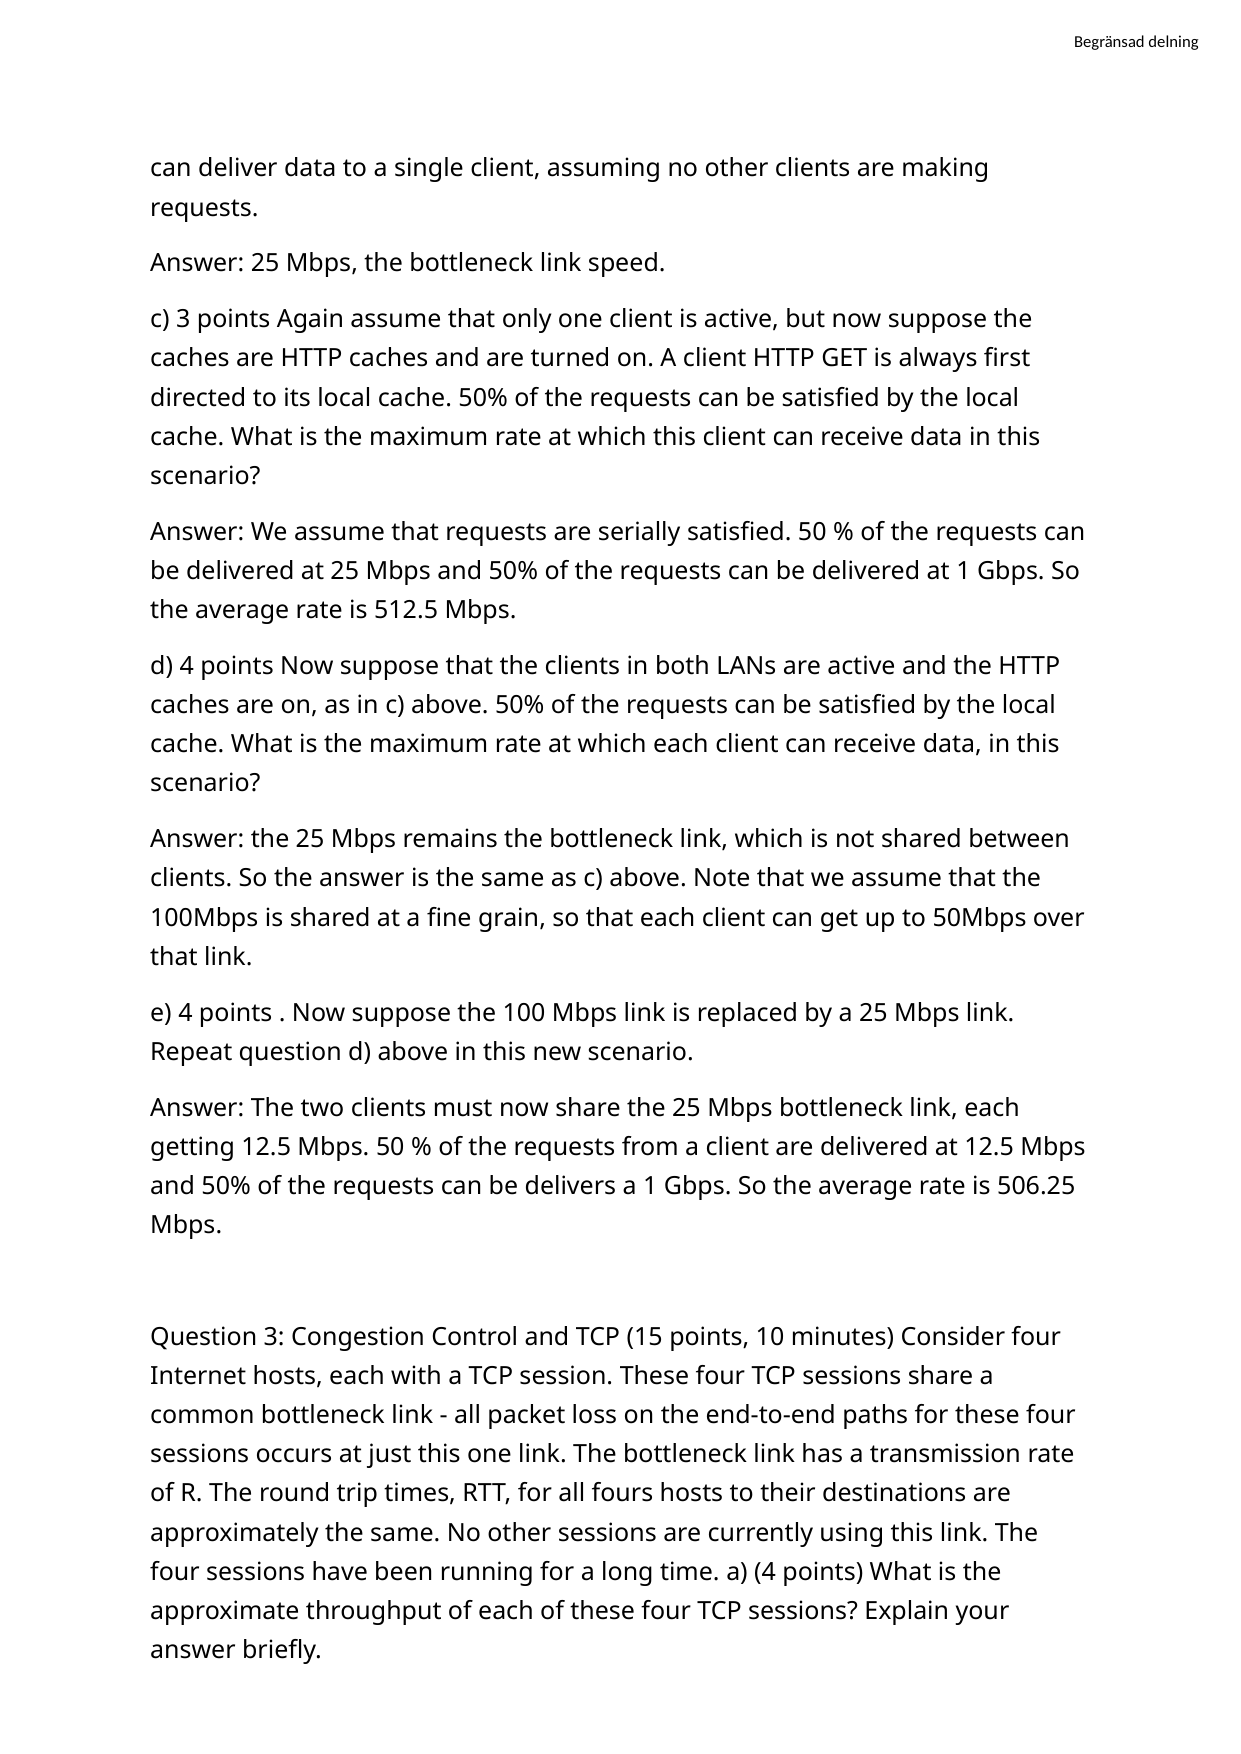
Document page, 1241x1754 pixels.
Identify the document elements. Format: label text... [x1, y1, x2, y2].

text c) 3 points Again assume that only one client is active, but now suppose the caches are HTTP caches and are turned on. A client HTTP GET is always first directed to its local cache. 50% of the requests can be satisfied by the local cache. What is the maximum rate at which this client can receive data in this scenario? [150, 301, 1090, 492]
text Answer: We assume that requests are serially satisfied. 50 % of the requests can be delivered at 25 Mbps and 50% of the requests can be delivered at 1 Gbps. So the average rate is 512.5 Mbps. [150, 513, 1090, 626]
text Answer: The two clients must now share the 25 Mbps bottleneck link, each getting 12.5 Mbps. 50 % of the requests from a client are delivered at 12.5 Mbps and 50% of the requests can be delivers a 1 Gbps. So the average rate is 506.25 Mbps. [150, 1089, 1090, 1241]
text Answer: 25 Mbps, the bottleneck link speed. [150, 245, 1090, 279]
text d) 4 points Now suppose that the clients in both LANs are active and the HTTP caches are on, as in c) above. 50% of the requests can be satisfied by the local cache. What is the maximum rate at which each client can receive data, in this scenario? [150, 647, 1090, 799]
text e) 4 points . Now suppose the 100 Mbps link is replaced by a 25 Mbps link. Repeat question d) above in this new scenario. [150, 994, 1090, 1067]
text can deliver data to a single client, assuming no other clients are making requests. [150, 150, 1090, 223]
text Question 3: Congestion Control and TCP (15 points, 10 minutes) Consider four Internet hosts, each with a TCP session. These four TCP sessions share a common bottleneck link - all packet loss on the end-to-end paths for these four sessions occurs at just this one link. The bottleneck link has a transmission rate of R. The round trip times, RTT, for all fours hosts to their destinations are approximately the same. No other sessions are currently using this link. The four sessions have been running for a long time. a) (4 points) What is the approximate throughput of each of these four TCP sessions? Explain your answer briefly. [150, 1318, 1090, 1666]
text Answer: the 25 Mbps remains the bottleneck link, which is not shared between clients. So the answer is the same as c) above. Note that we assume that the 100Mbps is shared at a fine grain, so that each client can get up to 50Mbps over that link. [150, 821, 1090, 972]
